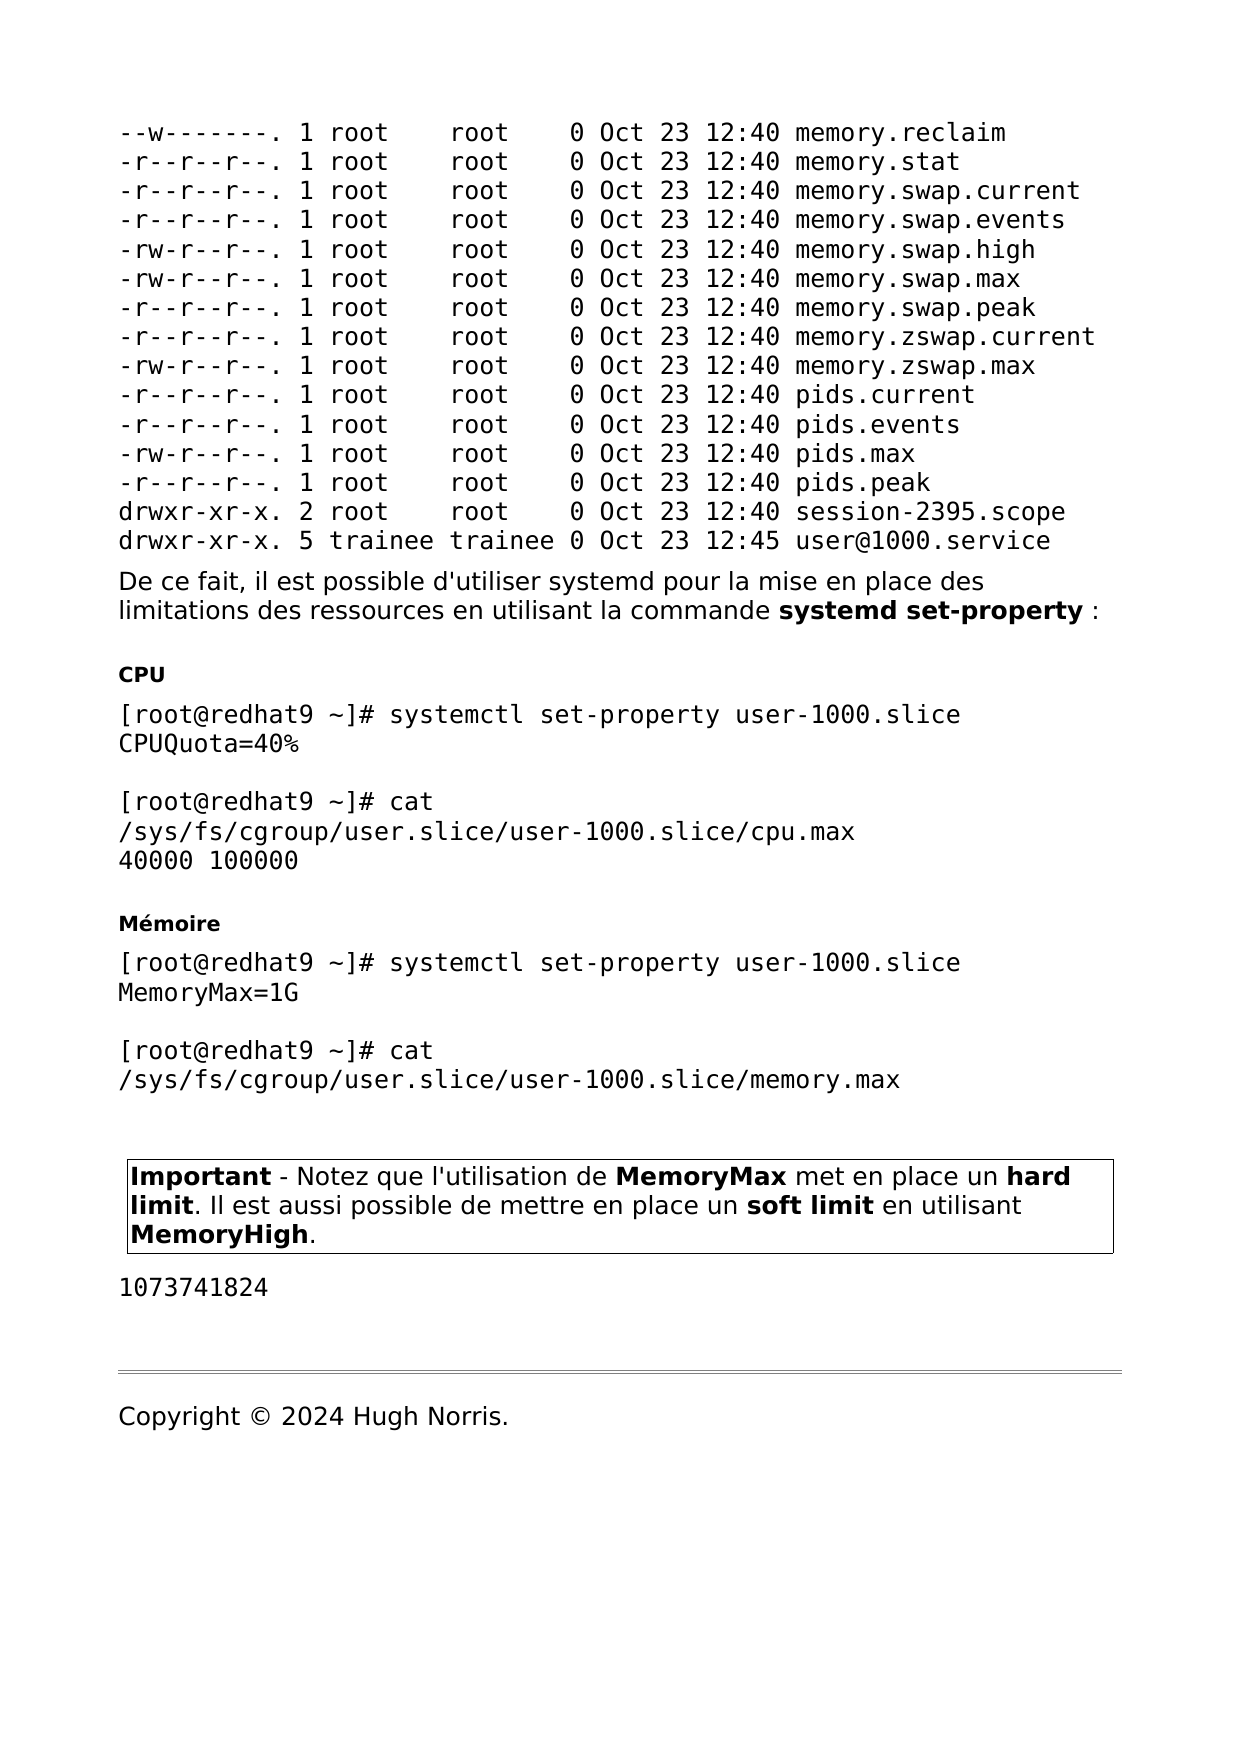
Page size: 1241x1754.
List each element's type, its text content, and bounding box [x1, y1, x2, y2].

subtitle CPU [118, 663, 1122, 687]
text 1073741824 [118, 1261, 1122, 1302]
text De ce fait, il est possible d'utiliser systemd pour la mise en place des limitations des ressources en utilisant la commande systemd set-property : [118, 567, 1122, 626]
table_header Important - Notez que l'utilisation de MemoryMax met en place un hard limit. Il est aussi possible de mettre en place un soft limit en utilisant MemoryHigh. [128, 1160, 1113, 1252]
text Copyright © 2024 Hugh Norris. [118, 1402, 1122, 1431]
text --w-------. 1 root root 0 Oct 23 12:40 memory.reclaim -r--r--r--. 1 root root 0 Oct 23 12:40 memory.stat -r--r--r--. 1 root root 0 Oct 23 12:40 memory.swap.current -r--r--r--. 1 root root 0 Oct 23 12:40 memory.swap.events -rw-r--r--. 1 root root 0 Oct 23 12:40 memory.swap.high -rw-r--r--. 1 root root 0 Oct 23 12:40 memory.swap.max -r--r--r--. 1 root root 0 Oct 23 12:40 memory.swap.peak -r--r--r--. 1 root root 0 Oct 23 12:40 memory.zswap.current -rw-r--r--. 1 root root 0 Oct 23 12:40 memory.zswap.max -r--r--r--. 1 root root 0 Oct 23 12:40 pids.current -r--r--r--. 1 root root 0 Oct 23 12:40 pids.events -rw-r--r--. 1 root root 0 Oct 23 12:40 pids.max -r--r--r--. 1 root root 0 Oct 23 12:40 pids.peak drwxr-xr-x. 2 root root 0 Oct 23 12:40 session-2395.scope drwxr-xr-x. 5 trainee trainee 0 Oct 23 12:45 user@1000.service [118, 118, 1122, 556]
subtitle Mémoire [118, 912, 1122, 936]
text [root@redhat9 ~]# systemctl set-property user-1000.slice CPUQuota=40% [root@redhat9 ~]# cat /sys/fs/cgroup/user.slice/user-1000.slice/cpu.max 40000 100000 [118, 700, 1122, 875]
text [root@redhat9 ~]# systemctl set-property user-1000.slice MemoryMax=1G [root@redhat9 ~]# cat /sys/fs/cgroup/user.slice/user-1000.slice/memory.max [118, 948, 1122, 1135]
